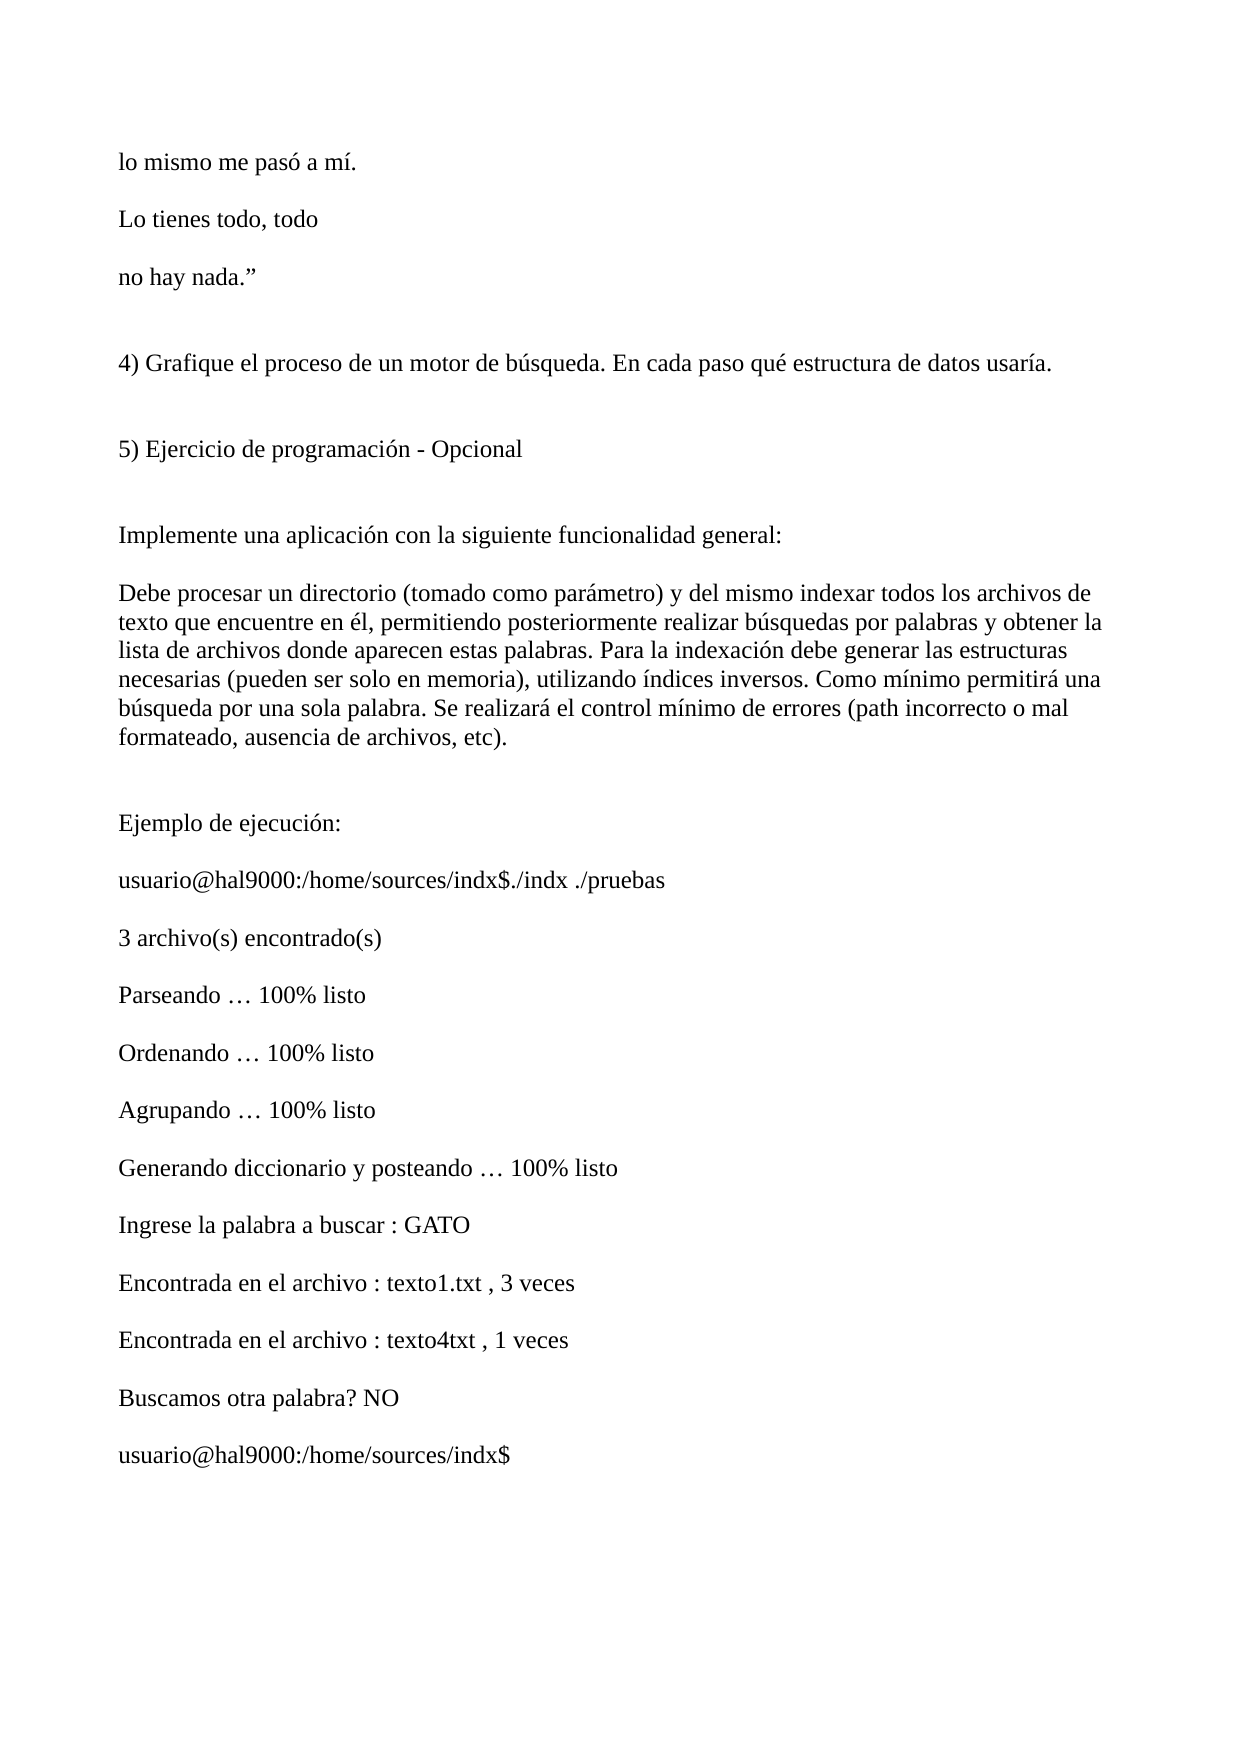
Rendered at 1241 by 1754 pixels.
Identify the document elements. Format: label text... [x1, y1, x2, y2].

text Encontrada en el archivo : texto1.txt , 3 veces [118, 1268, 1122, 1297]
text Parseando … 100% listo [118, 981, 1122, 1009]
text no hay nada.” [118, 262, 1122, 291]
text usuario@hal9000:/home/sources/indx$./indx ./pruebas [118, 866, 1122, 894]
text Implemente una aplicación con la siguiente funcionalidad general: [118, 521, 1122, 549]
text 5) Ejercicio de programación - Opcional [118, 434, 1122, 463]
text Generando diccionario y posteando … 100% listo [118, 1153, 1122, 1182]
text Ingrese la palabra a buscar : GATO [118, 1211, 1122, 1239]
text 4) Grafique el proceso de un motor de búsqueda. En cada paso qué estructura de datos usaría. [118, 348, 1122, 377]
text lo mismo me pasó a mí. [118, 147, 1122, 176]
text 3 archivo(s) encontrado(s) [118, 923, 1122, 952]
text usuario@hal9000:/home/sources/indx$ [118, 1441, 1122, 1469]
text Agrupando … 100% listo [118, 1096, 1122, 1124]
text Lo tienes todo, todo [118, 204, 1122, 233]
text Ejemplo de ejecución: [118, 808, 1122, 837]
text Debe procesar un directorio (tomado como parámetro) y del mismo indexar todos los archivos de texto que encuentre en él, permitiendo posteriormente realizar búsquedas por palabras y obtener la lista de archivos donde aparecen estas palabras. Para la indexación debe generar las estructuras necesarias (pueden ser solo en memoria), utilizando índices inversos. Como mínimo permitirá una búsqueda por una sola palabra. Se realizará el control mínimo de errores (path incorrecto o mal formateado, ausencia de archivos, etc). [118, 578, 1122, 751]
text Buscamos otra palabra? NO [118, 1383, 1122, 1412]
text Ordenando … 100% listo [118, 1038, 1122, 1067]
text Encontrada en el archivo : texto4txt , 1 veces [118, 1326, 1122, 1354]
